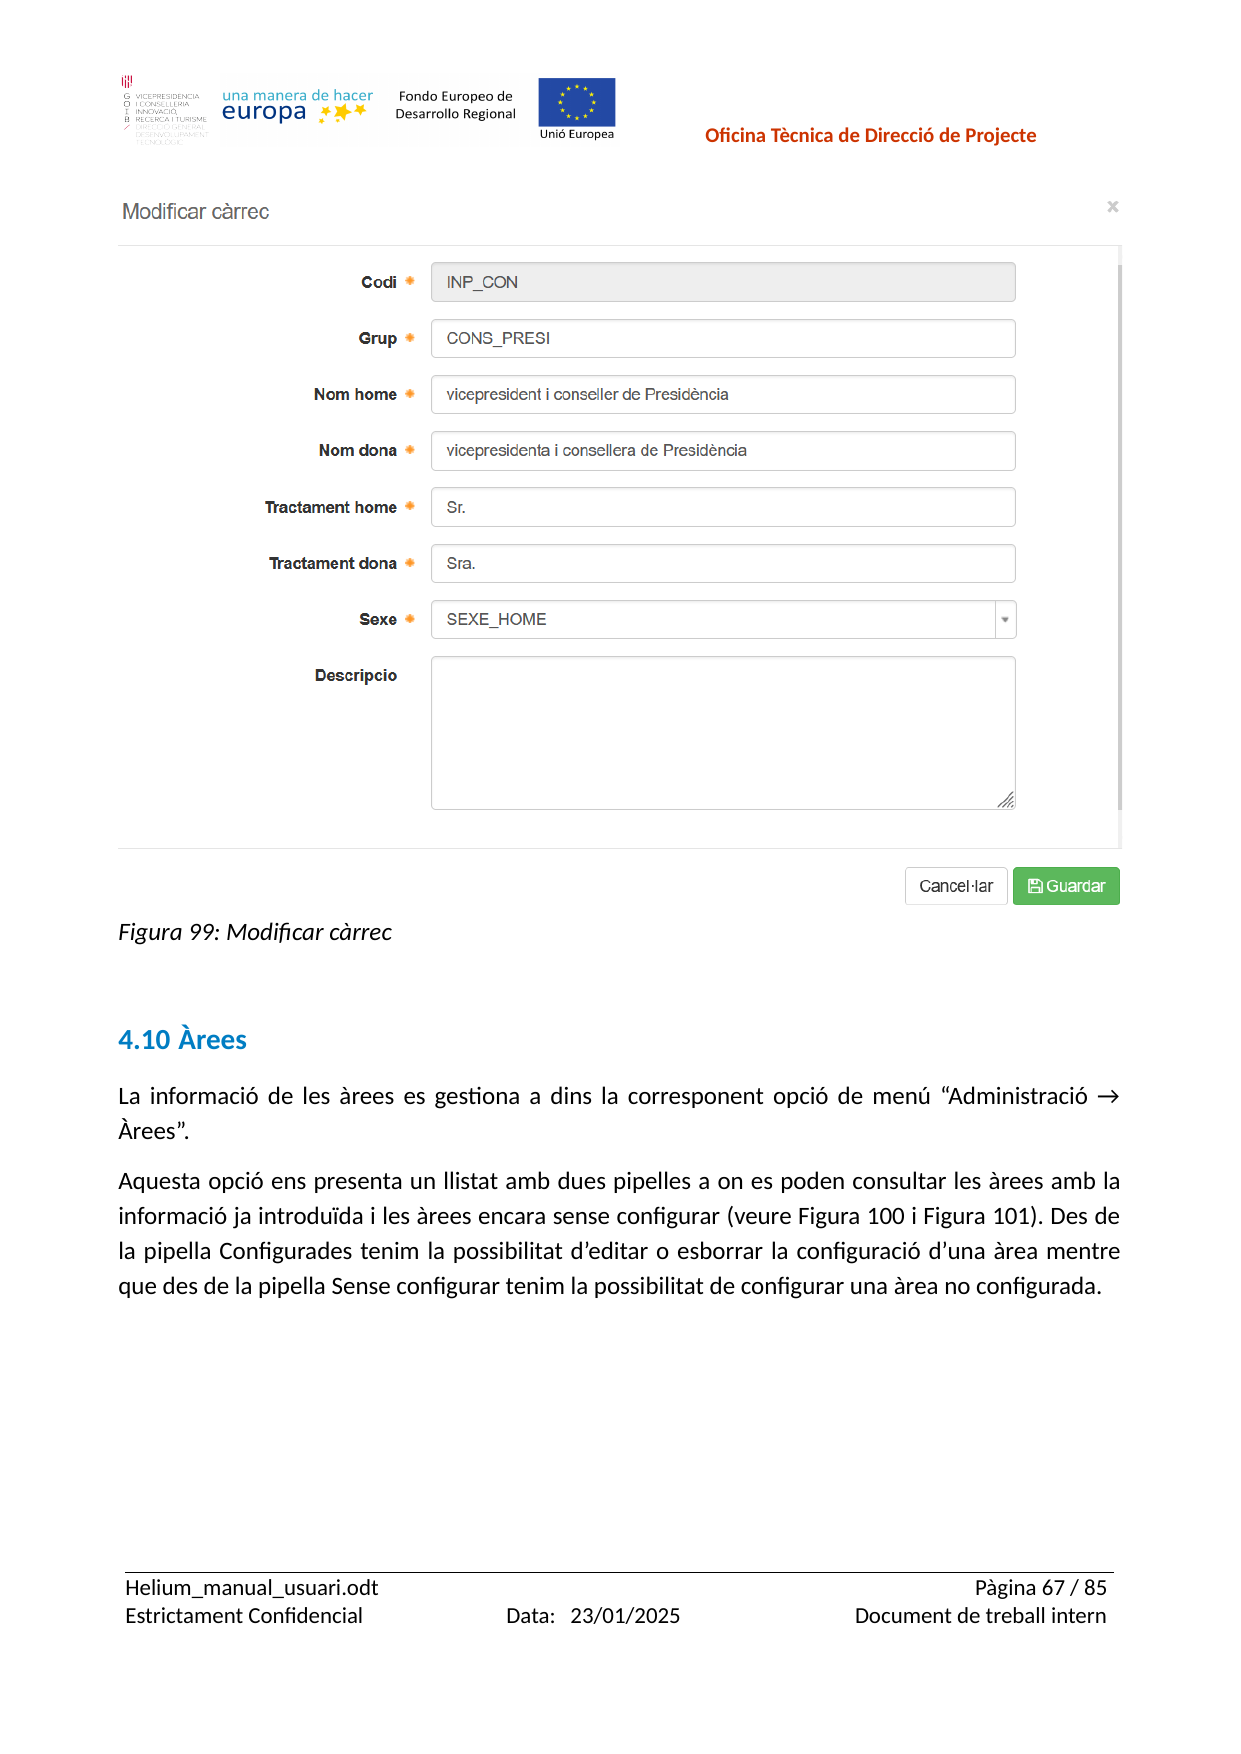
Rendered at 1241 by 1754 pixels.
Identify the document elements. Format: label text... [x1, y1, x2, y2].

text Figura 99: Modificar càrrec [118, 916, 1122, 946]
text La informació de les àrees es gestiona a dins la corresponent opció de menú “Administració → Àrees”. [118, 1080, 1122, 1146]
text Aquesta opció ens presenta un llistat amb dues pipelles a on es poden consultar les àrees amb la informació ja introduïda i les àrees encara sense configurar (veure Figura 100 i Figura 101). Des de la pipella Configurades tenim la possibilitat d’editar o esborrar la configuració d’una àrea mentre que des de la pipella Sense configurar tenim la possibilitat de configurar una àrea no configurada. [118, 1165, 1122, 1300]
picture [118, 190, 1123, 916]
picture [118, 73, 213, 147]
picture [219, 73, 621, 147]
subtitle Àrees [118, 1021, 1122, 1057]
